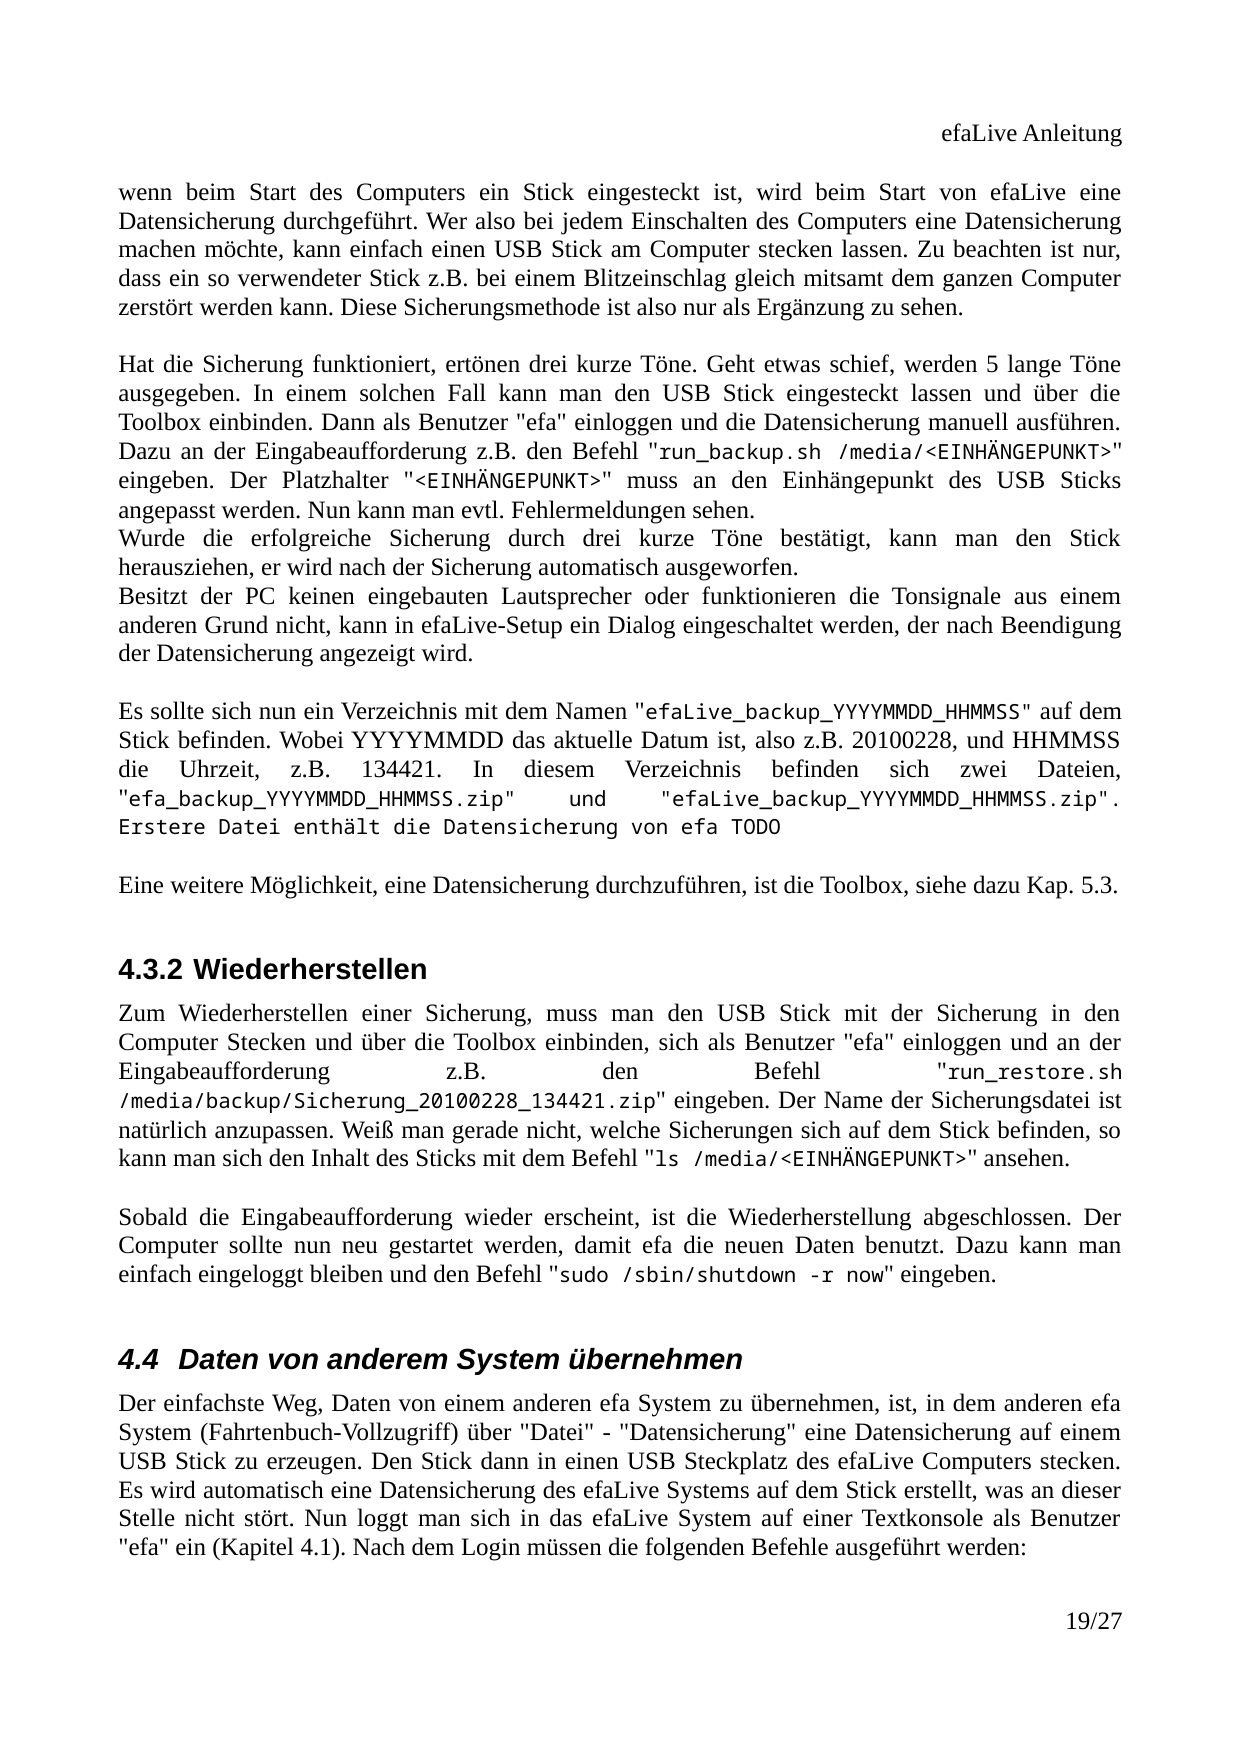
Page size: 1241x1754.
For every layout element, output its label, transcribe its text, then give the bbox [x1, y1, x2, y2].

text Es sollte sich nun ein Verzeichnis mit dem Namen "efaLive_backup_YYYYMMDD_HHMMSS" auf dem Stick befinden. Wobei YYYYMMDD das aktuelle Datum ist, also z.B. 20100228, und HHMMSS die Uhrzeit, z.B. 134421. In diesem Verzeichnis befinden sich zwei Dateien, "efa_backup_YYYYMMDD_HHMMSS.zip" und "efaLive_backup_YYYYMMDD_HHMMSS.zip". Erstere Datei enthält die Datensicherung von efa TODO [118, 696, 1122, 841]
text Der einfachste Weg, Daten von einem anderen efa System zu übernehmen, ist, in dem anderen efa System (Fahrtenbuch-Vollzugriff) über "Datei" - "Datensicherung" eine Datensicherung auf einem USB Stick zu erzeugen. Den Stick dann in einen USB Steckplatz des efaLive Computers stecken. Es wird automatisch eine Datensicherung des efaLive Systems auf dem Stick erstellt, was an dieser Stelle nicht stört. Nun loggt man sich in das efaLive System auf einer Textkonsole als Benutzer "efa" ein (Kapitel 4.1). Nach dem Login müssen die folgenden Befehle ausgeführt werden: [118, 1388, 1122, 1561]
text Zum Wiederherstellen einer Sicherung, muss man den USB Stick mit der Sicherung in den Computer Stecken und über die Toolbox einbinden, sich als Benutzer "efa" einloggen und an der Eingabeaufforderung z.B. den Befehl "run_restore.sh /media/backup/Sicherung_20100228_134421.zip" eingeben. Der Name der Sicherungsdatei ist natürlich anzupassen. Weiß man gerade nicht, welche Sicherungen sich auf dem Stick befinden, so kann man sich den Inhalt des Sticks mit dem Befehl "ls /media/<EINHÄNGEPUNKT>" ansehen. [118, 998, 1122, 1173]
text Besitzt der PC keinen eingebauten Lautsprecher oder funktionieren die Tonsignale aus einem anderen Grund nicht, kann in efaLive-Setup ein Dialog eingeschaltet werden, der nach Beendigung der Datensicherung angezeigt wird. [118, 581, 1122, 667]
text Sobald die Eingabeaufforderung wieder erscheint, ist die Wiederherstellung abgeschlossen. Der Computer sollte nun neu gestartet werden, damit efa die neuen Daten benutzt. Dazu kann man einfach eingeloggt bleiben und den Befehl "sudo /sbin/shutdown -r now" eingeben. [118, 1202, 1122, 1289]
text Eine weitere Möglichkeit, eine Datensicherung durchzuführen, ist die Toolbox, siehe dazu Kap. 5.3. [118, 870, 1122, 898]
text wenn beim Start des Computers ein Stick eingesteckt ist, wird beim Start von efaLive eine Datensicherung durchgeführt. Wer also bei jedem Einschalten des Computers eine Datensicherung machen möchte, kann einfach einen USB Stick am Computer stecken lassen. Zu beachten ist nur, dass ein so verwendeter Stick z.B. bei einem Blitzeinschlag gleich mitsamt dem ganzen Computer zerstört werden kann. Diese Sicherungsmethode ist also nur als Ergänzung zu sehen. [118, 177, 1122, 321]
text Wurde die erfolgreiche Sicherung durch drei kurze Töne bestätigt, kann man den Stick herausziehen, er wird nach der Sicherung automatisch ausgeworfen. [118, 523, 1122, 581]
text Hat die Sicherung funktioniert, ertönen drei kurze Töne. Geht etwas schief, werden 5 lange Töne ausgegeben. In einem solchen Fall kann man den USB Stick eingesteckt lassen und über die Toolbox einbinden. Dann als Benutzer "efa" einloggen und die Datensicherung manuell ausführen. Dazu an der Eingabeaufforderung z.B. den Befehl "run_backup.sh /media/<EINHÄNGEPUNKT>" eingeben. Der Platzhalter "<EINHÄNGEPUNKT>" muss an den Einhängepunkt des USB Sticks angepasst werden. Nun kann man evtl. Fehlermeldungen sehen. [118, 349, 1122, 523]
subtitle Wiederherstellen [118, 952, 1122, 986]
subtitle Daten von anderem System übernehmen [118, 1342, 1122, 1376]
